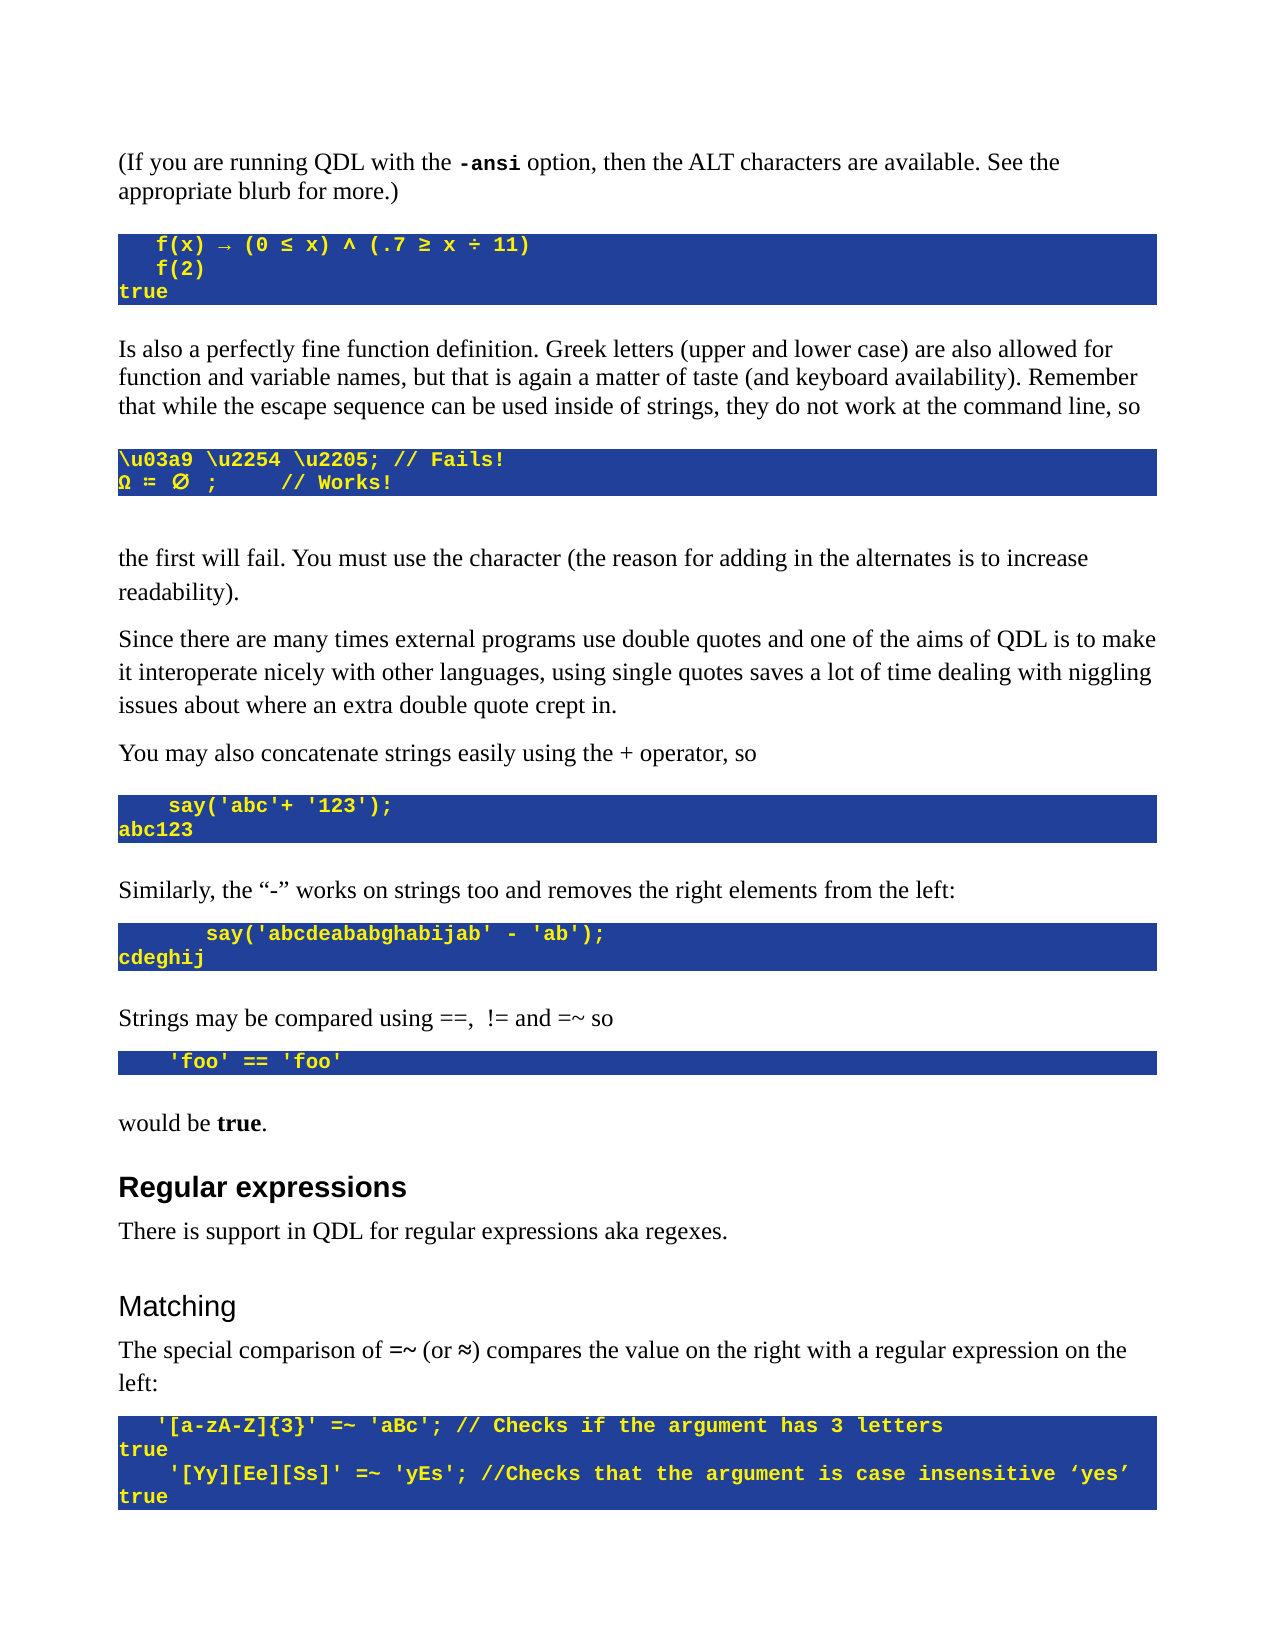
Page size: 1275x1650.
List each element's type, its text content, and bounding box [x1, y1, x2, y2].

text f(2) [118, 258, 1157, 281]
text The special comparison of =~ (or ≈) compares the value on the right with a regular expression on the left: [118, 1335, 1157, 1397]
text 'foo' == 'foo' [118, 1051, 1157, 1075]
text Ω ≔ ∅ ; // Works! [118, 472, 1157, 496]
text true [118, 1439, 1157, 1463]
text the first will fail. You must use the character (the reason for adding in the alternates is to increase readability). [118, 543, 1157, 605]
text \u03a9 \u2254 \u2205; // Fails! [118, 449, 1157, 472]
text Strings may be compared using ==, != and =~ so [118, 971, 1157, 1032]
text Is also a perfectly fine function definition. Greek letters (upper and lower case) are also allowed for function and variable names, but that is again a matter of taste (and keyboard availability). Remember that while the escape sequence can be used inside of strings, they do not work at the command line, so [118, 334, 1157, 420]
text You may also concatenate strings easily using the + operator, so [118, 738, 1157, 795]
subtitle Matching [118, 1289, 1157, 1322]
text abc123 [118, 819, 1157, 843]
text (If you are running QDL with the -ansi option, then the ALT characters are available. See the appropriate blurb for more.) [118, 147, 1157, 205]
text There is support in QDL for regular expressions aka regexes. [118, 1216, 1157, 1245]
text say('abcdeababghabijab' - 'ab'); [118, 923, 1157, 947]
text true [118, 1486, 1157, 1510]
text true [118, 281, 1157, 305]
text say('abc'+ '123'); [118, 795, 1157, 819]
text would be true. [118, 1075, 1157, 1137]
text cdeghij [118, 947, 1157, 971]
text Similarly, the “-” works on strings too and removes the right elements from the left: [118, 843, 1157, 904]
subtitle Regular expressions [118, 1170, 1157, 1204]
text f(x) → (0 ≤ x) ∧ (.7 ≥ x ÷ 11) [118, 234, 1157, 258]
text '[a-zA-Z]{3}' =~ 'aBc'; // Checks if the argument has 3 letters [118, 1416, 1157, 1439]
text Since there are many times external programs use double quotes and one of the aims of QDL is to make it interoperate nicely with other languages, using single quotes saves a lot of time dealing with niggling issues about where an extra double quote crept in. [118, 624, 1157, 719]
text '[Yy][Ee][Ss]' =~ 'yEs'; //Checks that the argument is case insensitive ‘yes’ [118, 1463, 1157, 1486]
